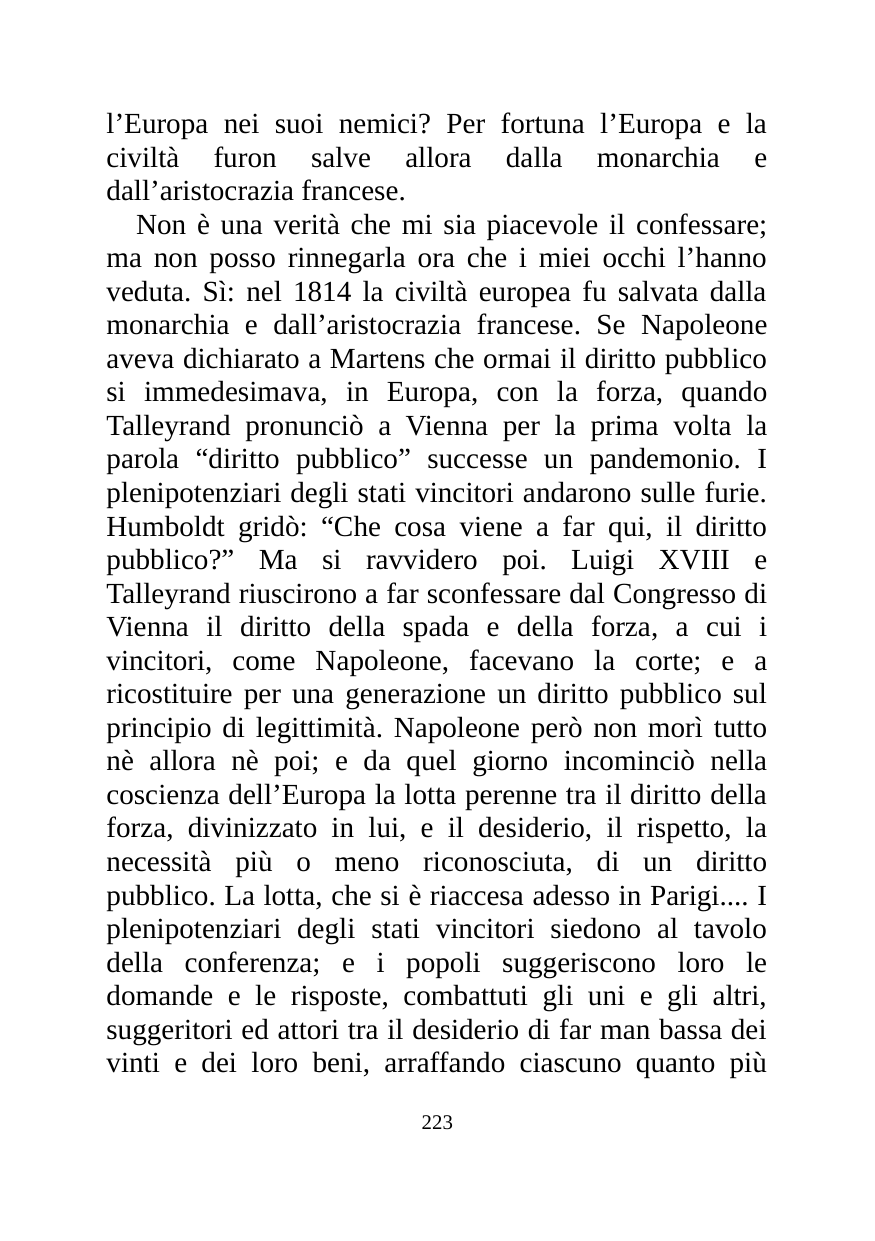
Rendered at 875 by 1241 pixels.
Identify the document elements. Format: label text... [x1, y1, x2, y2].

text l’Europa nei suoi nemici? Per fortuna l’Europa e la civiltà furon salve allora dalla monarchia e dall’aristocrazia francese. [106, 106, 768, 207]
text Non è una verità che mi sia piacevole il confessare; ma non posso rinnegarla ora che i miei occhi l’hanno veduta. Sì: nel 1814 la civiltà europea fu salvata dalla monarchia e dall’aristocrazia francese. Se Napoleone aveva dichiarato a Martens che ormai il diritto pubblico si immedesimava, in Europa, con la forza, quando Talleyrand pronunciò a Vienna per la prima volta la parola “diritto pubblico” successe un pandemonio. I plenipotenziari degli stati vincitori andarono sulle furie. Humboldt gridò: “Che cosa viene a far qui, il diritto pubblico?” Ma si ravvidero poi. Luigi XVIII e Talleyrand riuscirono a far sconfessare dal Congresso di Vienna il diritto della spada e della forza, a cui i vincitori, come Napoleone, facevano la corte; e a ricostituire per una generazione un diritto pubblico sul principio di legittimità. Napoleone però non morì tutto nè allora nè poi; e da quel giorno incominciò nella coscienza dell’Europa la lotta perenne tra il diritto della forza, divinizzato in lui, e il desiderio, il rispetto, la necessità più o meno riconosciuta, di un diritto pubblico. La lotta, che si è riaccesa adesso in Parigi.... I plenipotenziari degli stati vincitori siedono al tavolo della conferenza; e i popoli suggeriscono loro le domande e le risposte, combattuti gli uni e gli altri, suggeritori ed attori tra il desiderio di far man bassa dei vinti e dei loro beni, arraffando ciascuno quanto più [106, 207, 768, 1079]
